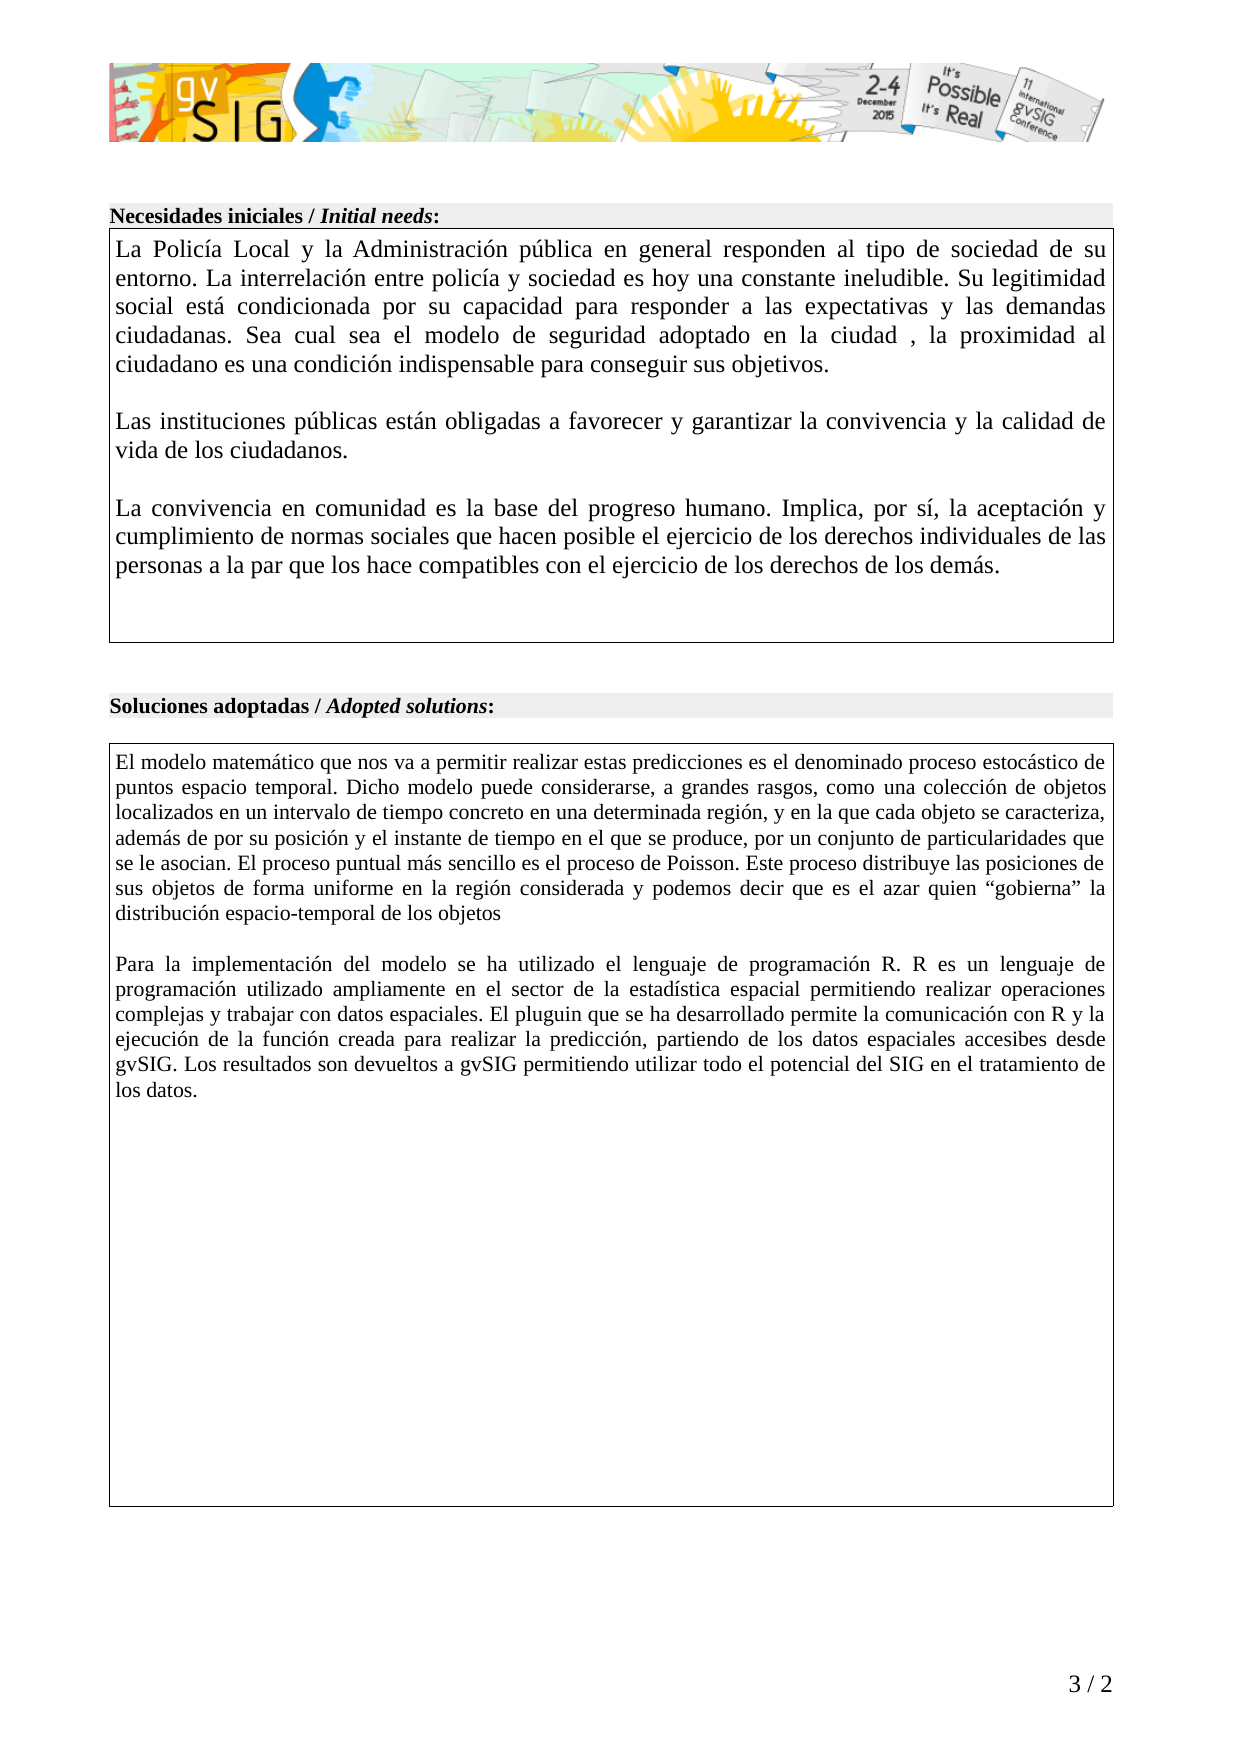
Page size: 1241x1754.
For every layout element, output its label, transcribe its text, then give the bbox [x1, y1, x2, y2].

table_header La Policía Local y la Administración pública en general responden al tipo de sociedad de su entorno. La interrelación entre policía y sociedad es hoy una constante ineludible. Su legitimidad social está condicionada por su capacidad para responder a las expectativas y las demandas ciudadanas. Sea cual sea el modelo de seguridad adoptado en la ciudad , la proximidad al ciudadano es una condición indispensable para conseguir sus objetivos. Las instituciones públicas están obligadas a favorecer y garantizar la convivencia y la calidad de vida de los ciudadanos. La convivencia en comunidad es la base del progreso humano. Implica, por sí, la aceptación y cumplimiento de normas sociales que hacen posible el ejercicio de los derechos individuales de las personas a la par que los hace compatibles con el ejercicio de los derechos de los demás. [110, 229, 1113, 642]
picture [321, 63, 1113, 142]
text Soluciones adoptadas / Adopted solutions: [109, 693, 1113, 718]
table_header El modelo matemático que nos va a permitir realizar estas predicciones es el denominado proceso estocástico de puntos espacio temporal. Dicho modelo puede considerarse, a grandes rasgos, como una colección de objetos localizados en un intervalo de tiempo concreto en una determinada región, y en la que cada objeto se caracteriza, además de por su posición y el instante de tiempo en el que se produce, por un conjunto de particularidades que se le asocian. El proceso puntual más sencillo es el proceso de Poisson. Este proceso distribuye las posiciones de sus objetos de forma uniforme en la región considerada y podemos decir que es el azar quien “gobierna” la distribución espacio-temporal de los objetos Para la implementación del modelo se ha utilizado el lenguaje de programación R. R es un lenguaje de programación utilizado ampliamente en el sector de la estadística espacial permitiendo realizar operaciones complejas y trabajar con datos espaciales. El pluguin que se ha desarrollado permite la comunicación con R y la ejecución de la función creada para realizar la predicción, partiendo de los datos espaciales accesibes desde gvSIG. Los resultados son devueltos a gvSIG permitiendo utilizar todo el potencial del SIG en el tratamiento de los datos. [110, 744, 1113, 1506]
picture [109, 63, 319, 142]
text Necesidades iniciales / Initial needs: [109, 203, 1113, 228]
